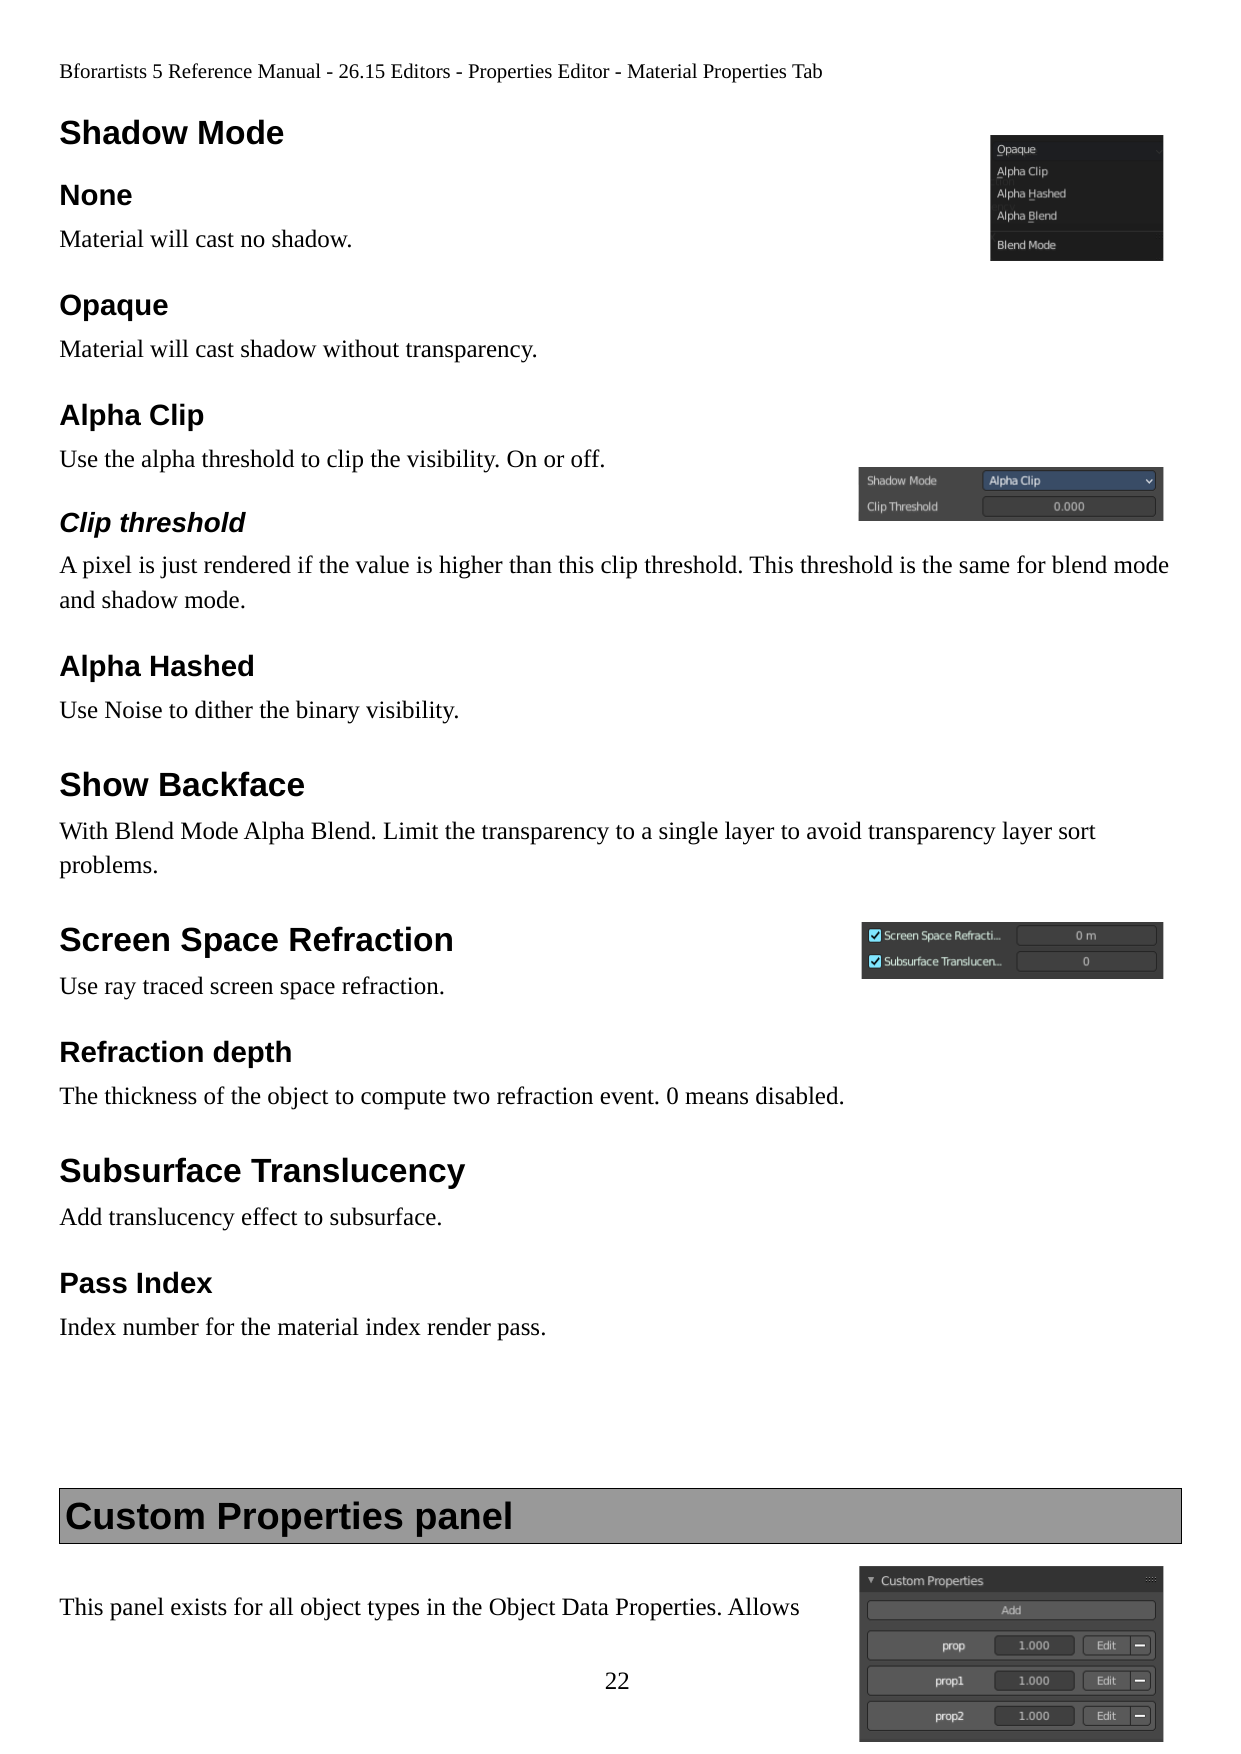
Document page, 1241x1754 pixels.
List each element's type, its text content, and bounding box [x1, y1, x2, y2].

subtitle Opaque [59, 288, 1181, 322]
text Material will cast shadow without transparency. [59, 334, 1181, 363]
picture [861, 922, 1164, 979]
text Material will cast no shadow. [59, 224, 990, 253]
text Use ray traced screen space refraction. [59, 971, 1181, 1000]
subtitle None [59, 178, 990, 212]
subtitle Refraction depth [59, 1035, 1181, 1069]
picture [990, 135, 1164, 261]
text This panel exists for all object types in the Object Data Properties. Allows [59, 1592, 859, 1621]
text Add translucency effect to subsurface. [59, 1202, 1181, 1231]
text With Blend Mode Alpha Blend. Limit the transparency to a single layer to avoid transparency layer sort problems. [59, 816, 1181, 879]
subtitle Clip threshold [59, 506, 1181, 538]
subtitle Pass Index [59, 1266, 1181, 1299]
text Index number for the material index render pass. [59, 1312, 1181, 1341]
subtitle Screen Space Refraction [59, 920, 1181, 959]
text The thickness of the object to compute two refraction event. 0 means disabled. [59, 1081, 1181, 1110]
subtitle [1164, 178, 1181, 212]
subtitle Subsurface Translucency [59, 1151, 1181, 1190]
table_header Custom Properties panel [60, 1489, 1181, 1543]
text Use the alpha threshold to clip the visibility. On or off. [59, 444, 1181, 473]
text Use Noise to dither the binary visibility. [59, 695, 1181, 723]
subtitle Shadow Mode [59, 113, 1181, 151]
picture [858, 467, 1164, 521]
picture [859, 1566, 1164, 1742]
subtitle Show Backface [59, 764, 1181, 803]
text A pixel is just rendered if the value is higher than this clip threshold. This threshold is the same for blend mode and shadow mode. [59, 550, 1181, 613]
subtitle Alpha Clip [59, 398, 1181, 432]
subtitle Alpha Hashed [59, 648, 1181, 682]
